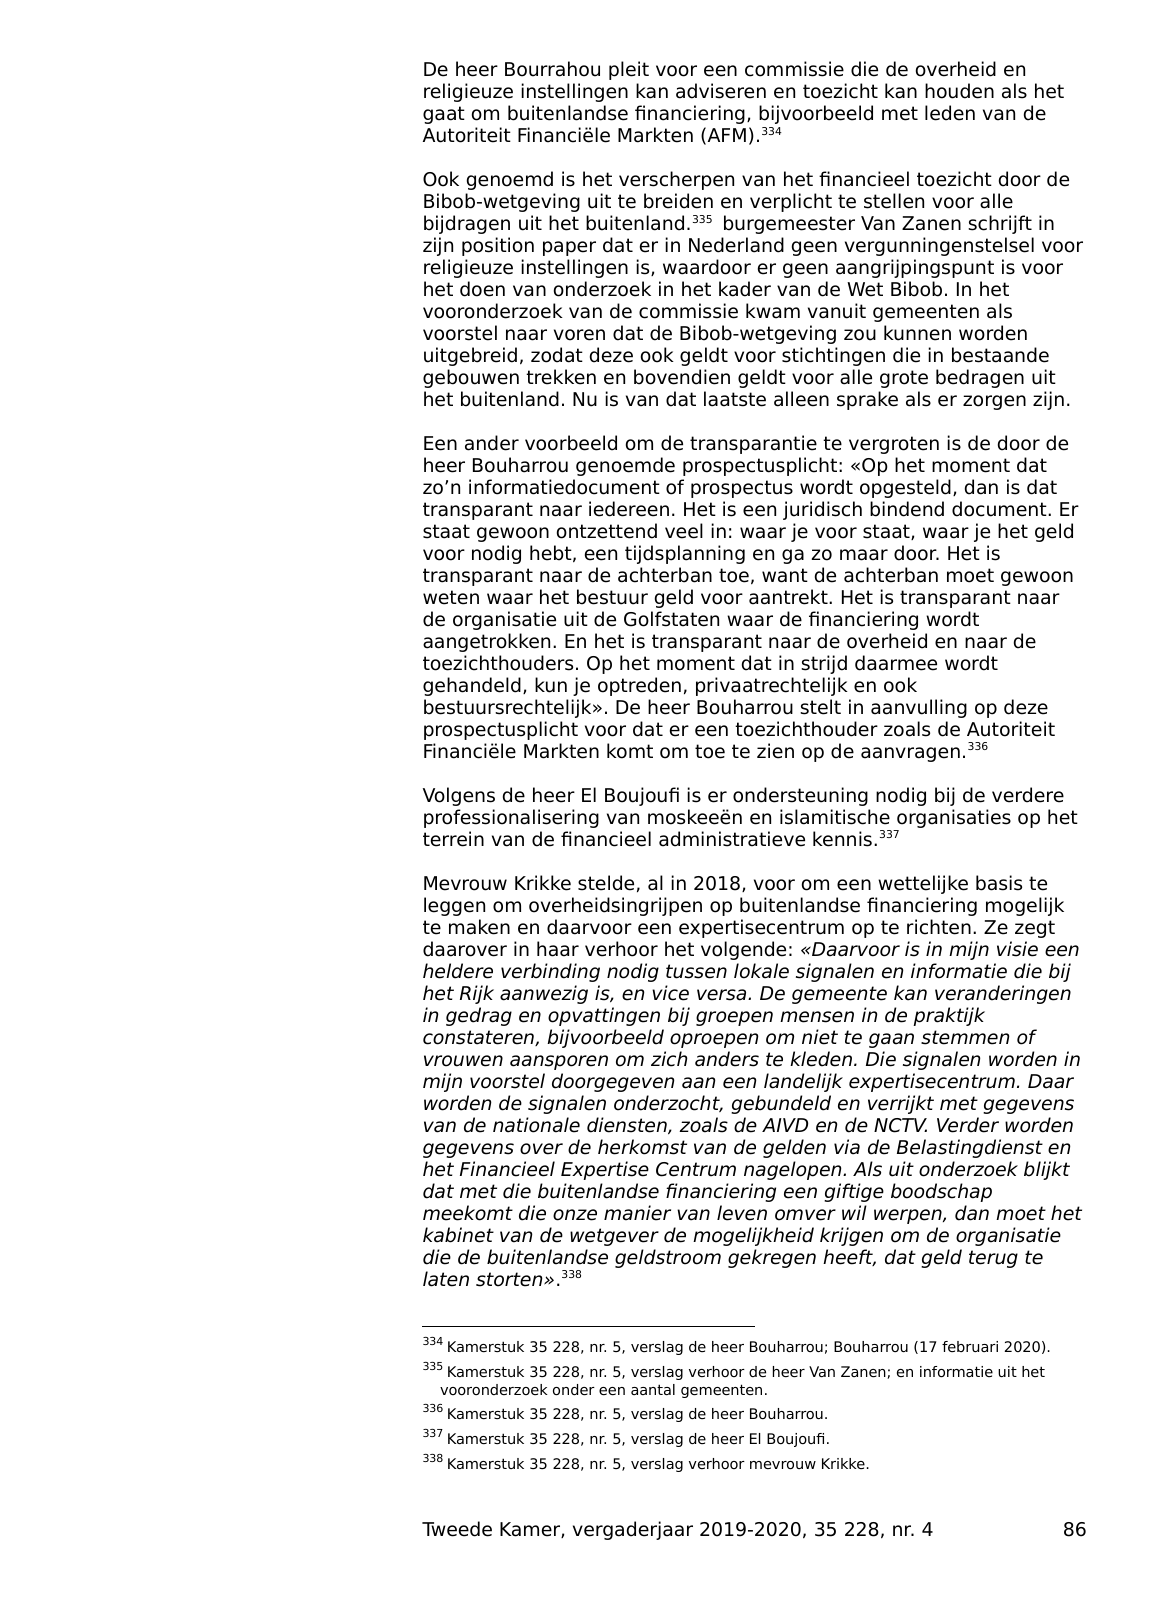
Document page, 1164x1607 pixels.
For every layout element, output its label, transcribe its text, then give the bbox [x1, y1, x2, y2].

text De heer Bourrahou pleit voor een commissie die de overheid en religieuze instellingen kan adviseren en toezicht kan houden als het gaat om buitenlandse financiering, bijvoorbeeld met leden van de Autoriteit Financiële Markten (AFM). [422, 59, 1087, 147]
text Kamerstuk 35 228, nr. 5, verslag verhoor de heer Van Zanen; en informatie uit het vooronderzoek onder een aantal gemeenten. [422, 1360, 1087, 1399]
text Kamerstuk 35 228, nr. 5, verslag de heer Bouharrou. [422, 1402, 1087, 1424]
text Kamerstuk 35 228, nr. 5, verslag de heer El Boujoufi. [422, 1427, 1087, 1449]
text Een ander voorbeeld om de transparantie te vergroten is de door de heer Bouharrou genoemde prospectusplicht: «Op het moment dat zo’n informatiedocument of prospectus wordt opgesteld, dan is dat transparant naar iedereen. Het is een juridisch bindend document. Er staat gewoon ontzettend veel in: waar je voor staat, waar je het geld voor nodig hebt, een tijdsplanning en ga zo maar door. Het is transparant naar de achterban toe, want de achterban moet gewoon weten waar het bestuur geld voor aantrekt. Het is transparant naar de organisatie uit de Golfstaten waar de financiering wordt aangetrokken. En het is transparant naar de overheid en naar de toezichthouders. Op het moment dat in strijd daarmee wordt gehandeld, kun je optreden, privaatrechtelijk en ook bestuursrechtelijk». De heer Bouharrou stelt in aanvulling op deze prospectusplicht voor dat er een toezichthouder zoals de Autoriteit Financiële Markten komt om toe te zien op de aanvragen. [422, 433, 1087, 763]
text Mevrouw Krikke stelde, al in 2018, voor om een wettelijke basis te leggen om overheidsingrijpen op buitenlandse financiering mogelijk te maken en daarvoor een expertisecentrum op te richten. Ze zegt daarover in haar verhoor het volgende: «Daarvoor is in mijn visie een heldere verbinding nodig tussen lokale signalen en informatie die bij het Rijk aanwezig is, en vice versa. De gemeente kan veranderingen in gedrag en opvattingen bij groepen mensen in de praktijk constateren, bijvoorbeeld oproepen om niet te gaan stemmen of vrouwen aansporen om zich anders te kleden. Die signalen worden in mijn voorstel doorgegeven aan een landelijk expertisecentrum. Daar worden de signalen onderzocht, gebundeld en verrijkt met gegevens van de nationale diensten, zoals de AIVD en de NCTV. Verder worden gegevens over de herkomst van de gelden via de Belastingdienst en het Financieel Expertise Centrum nagelopen. Als uit onderzoek blijkt dat met die buitenlandse financiering een giftige boodschap meekomt die onze manier van leven omver wil werpen, dan moet het kabinet van de wetgever de mogelijkheid krijgen om de organisatie die de buitenlandse geldstroom gekregen heeft, dat geld terug te laten storten». [422, 873, 1087, 1291]
text Kamerstuk 35 228, nr. 5, verslag verhoor mevrouw Krikke. [422, 1452, 1087, 1474]
text Volgens de heer El Boujoufi is er ondersteuning nodig bij de verdere professionalisering van moskeeën en islamitische organisaties op het terrein van de financieel administratieve kennis. [422, 785, 1087, 851]
text Ook genoemd is het verscherpen van het financieel toezicht door de Bibob-wetgeving uit te breiden en verplicht te stellen voor alle bijdragen uit het buitenland. burgemeester Van Zanen schrijft in zijn position paper dat er in Nederland geen vergunningenstelsel voor religieuze instellingen is, waardoor er geen aangrijpingspunt is voor het doen van onderzoek in het kader van de Wet Bibob. In het vooronderzoek van de commissie kwam vanuit gemeenten als voorstel naar voren dat de Bibob-wetgeving zou kunnen worden uitgebreid, zodat deze ook geldt voor stichtingen die in bestaande gebouwen trekken en bovendien geldt voor alle grote bedragen uit het buitenland. Nu is van dat laatste alleen sprake als er zorgen zijn. [422, 169, 1087, 411]
text Kamerstuk 35 228, nr. 5, verslag de heer Bouharrou; Bouharrou (17 februari 2020). [422, 1335, 1087, 1357]
